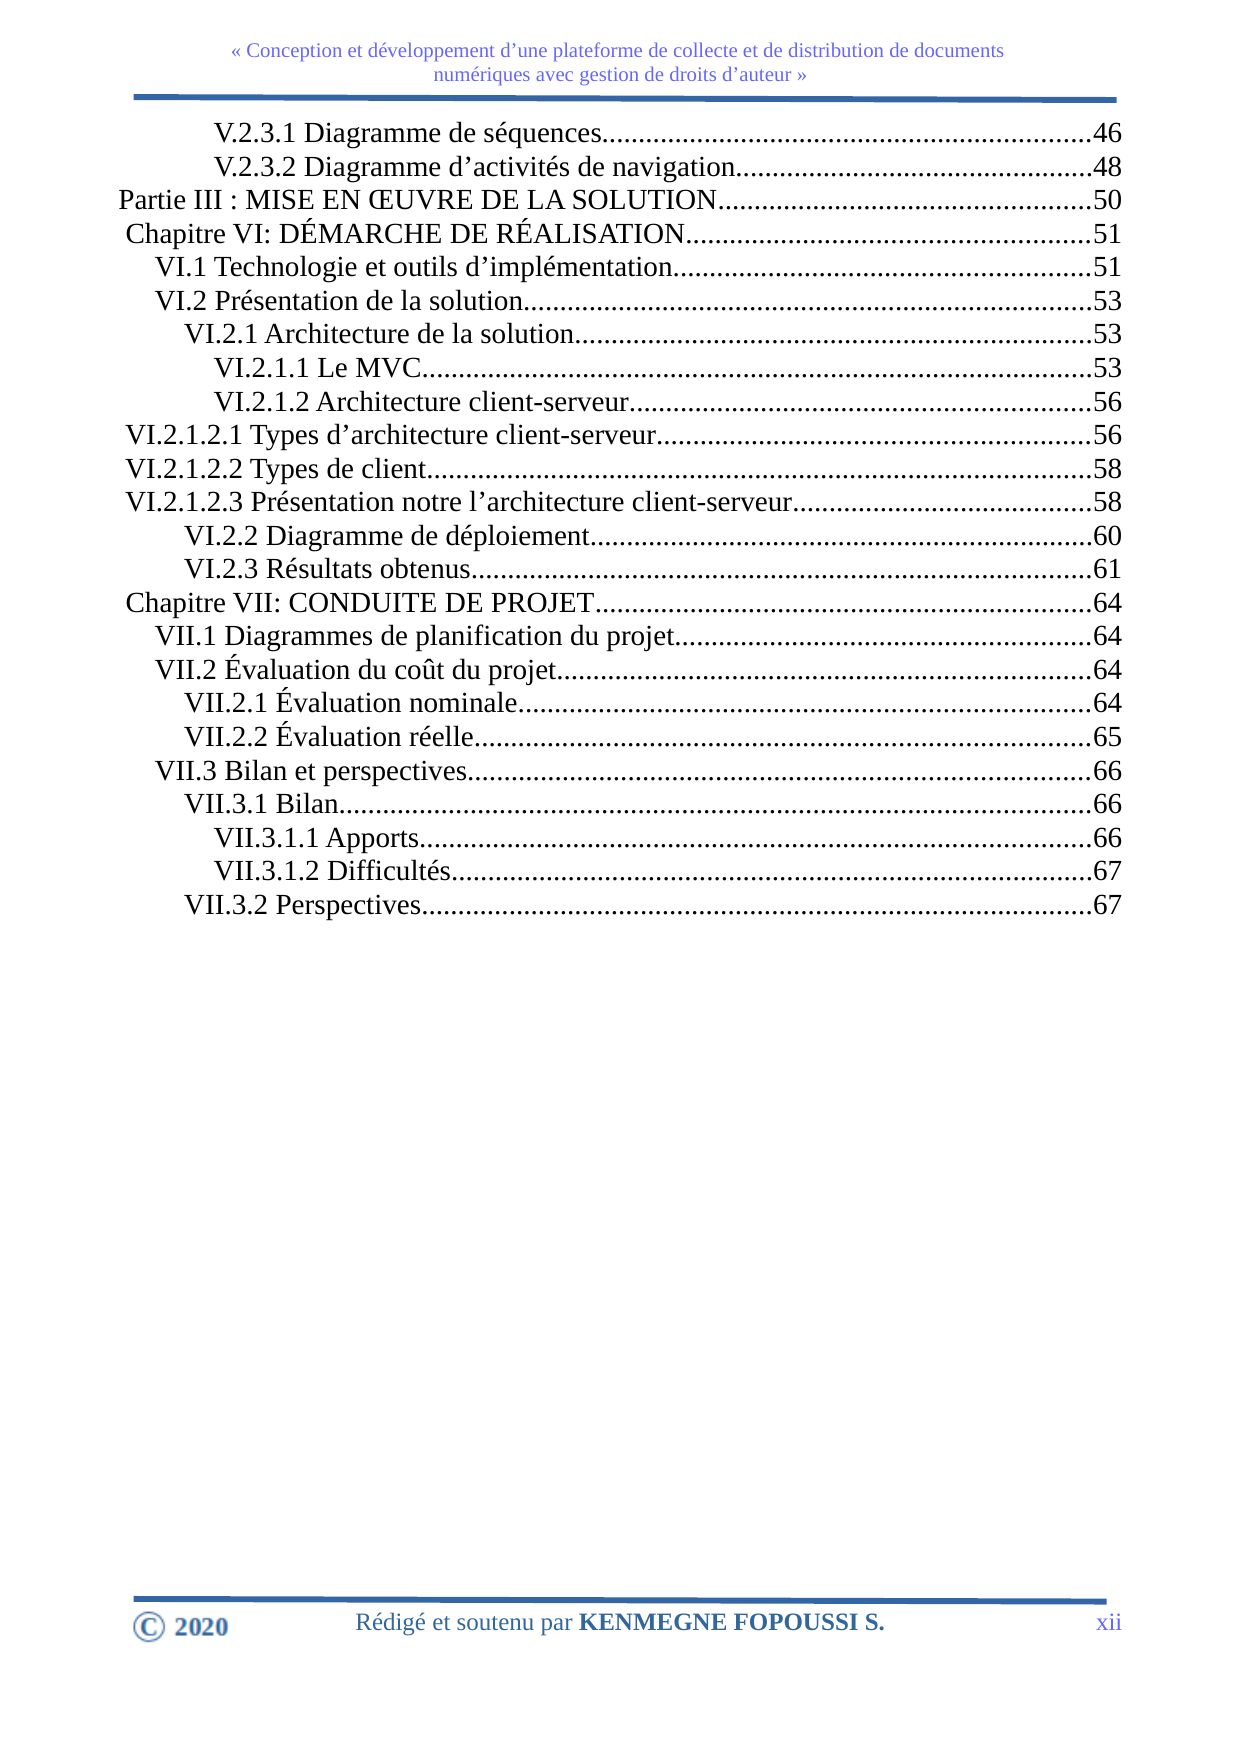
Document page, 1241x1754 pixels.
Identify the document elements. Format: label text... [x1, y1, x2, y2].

text VI.2.1.2 Architecture client-serveur 56 [207, 384, 1122, 417]
text VI.2 Présentation de la solution 53 [148, 283, 1122, 317]
text VII.2.2 Évaluation réelle 65 [177, 719, 1122, 753]
text VII.2 Évaluation du coût du projet 64 [148, 652, 1122, 686]
text Chapitre VI: DÉMARCHE DE RÉALISATION 51 [118, 216, 1122, 249]
text VII.3.1 Bilan 66 [177, 786, 1122, 820]
text VI.2.1.2.1 Types d’architecture client-serveur 56 [118, 417, 1122, 451]
text VI.2.1 Architecture de la solution 53 [177, 317, 1122, 350]
text VII.3.2 Perspectives 67 [177, 887, 1122, 920]
text V.2.3.2 Diagramme d’activités de navigation 48 [207, 149, 1122, 182]
text V.2.3.1 Diagramme de séquences 46 [207, 115, 1122, 149]
text VII.3 Bilan et perspectives 66 [148, 753, 1122, 786]
text Chapitre VII: CONDUITE DE PROJET 64 [118, 585, 1122, 618]
text VI.1 Technologie et outils d’implémentation 51 [148, 249, 1122, 283]
text VI.2.3 Résultats obtenus 61 [177, 551, 1122, 585]
text VI.2.2 Diagramme de déploiement 60 [177, 518, 1122, 551]
text VI.2.1.2.2 Types de client 58 [118, 451, 1122, 484]
picture [126, 1604, 231, 1647]
text VI.2.1.1 Le MVC 53 [207, 350, 1122, 384]
text VI.2.1.2.3 Présentation notre l’architecture client-serveur 58 [118, 484, 1122, 518]
text VII.1 Diagrammes de planification du projet 64 [148, 618, 1122, 652]
text Partie III : MISE EN ŒUVRE DE LA SOLUTION 50 [118, 182, 1122, 216]
text VII.3.1.1 Apports 66 [207, 820, 1122, 853]
text VII.3.1.2 Difficultés 67 [207, 853, 1122, 887]
text VII.2.1 Évaluation nominale 64 [177, 686, 1122, 719]
